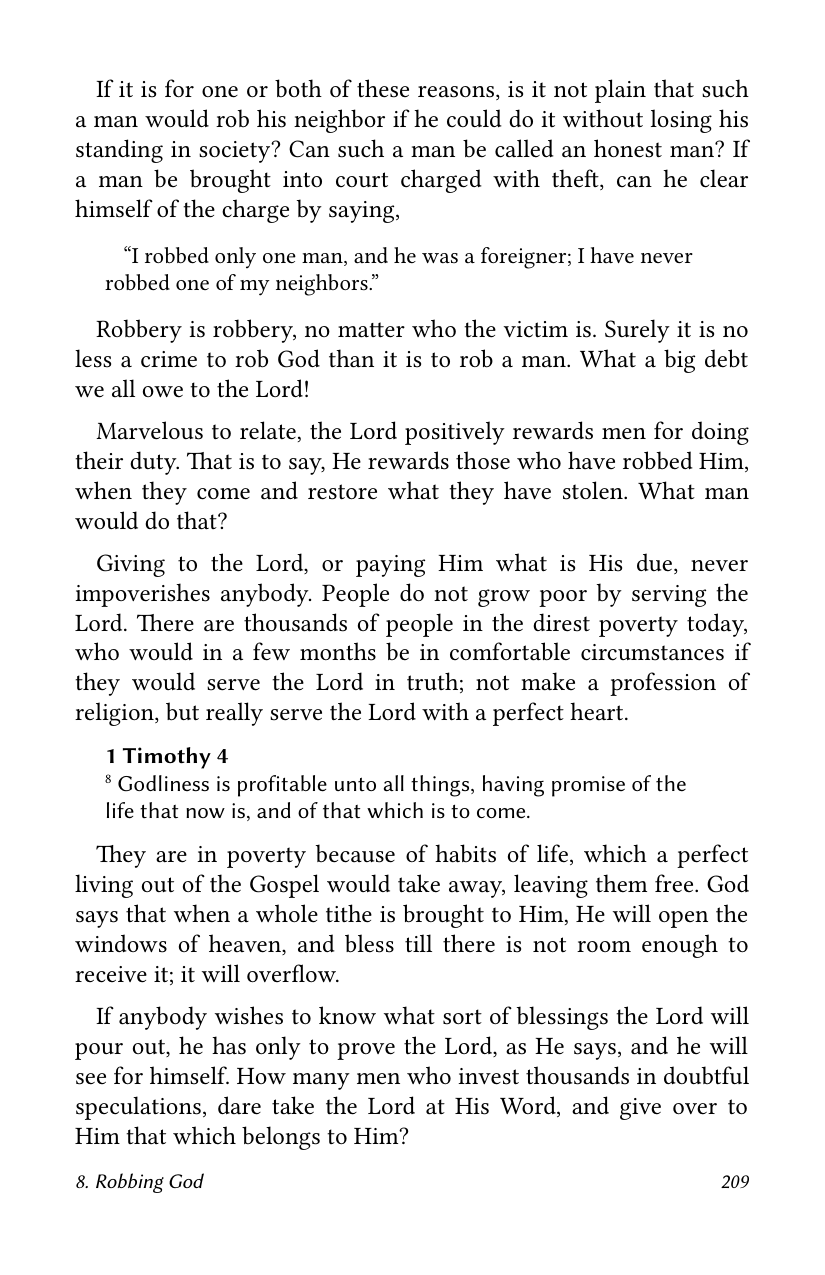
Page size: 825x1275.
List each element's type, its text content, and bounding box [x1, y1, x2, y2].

text 1 Timothy 4 [105, 743, 750, 769]
text They are in poverty because of habits of life, which a perfect living out of the Gospel would take away, leaving them free. God says that when a whole tithe is brought to Him, He will open the windows of heaven, and bless till there is not room enough to receive it; it will overflow. [75, 841, 750, 989]
text Giving to the Lord, or paying Him what is His due, never impoverishes anybody. People do not grow poor by serving the Lord. There are thousands of people in the direst poverty today, who would in a few months be in comfortable circumstances if they would serve the Lord in truth; not make a profession of religion, but really serve the Lord with a perfect heart. [75, 549, 750, 727]
text If it is for one or both of these reasons, is it not plain that such a man would rob his neighbor if he could do it without losing his standing in society? Can such a man be called an honest man? If a man be brought into court charged with theft, can he clear himself of the charge by saying, [75, 75, 750, 223]
text 8 Godliness is profitable unto all things, having promise of the life that now is, and of that which is to come. [105, 771, 720, 824]
text If anybody wishes to know what sort of blessings the Lord will pour out, he has only to prove the Lord, as He says, and he will see for himself. How many men who invest thousands in doubtful speculations, dare take the Lord at His Word, and give over to Him that which belongs to Him? [75, 1002, 750, 1150]
text Robbery is robbery, no matter who the victim is. Surely it is no less a crime to rob God than it is to rob a man. What a big debt we all owe to the Lord! [75, 315, 750, 404]
text Marvelous to relate, the Lord positively rewards men for doing their duty. That is to say, He rewards those who have robbed Him, when they come and restore what they have stolen. What man would do that? [75, 417, 750, 535]
text “I robbed only one man, and he was a foreigner; I have never robbed one of my neighbors.” [105, 242, 720, 296]
